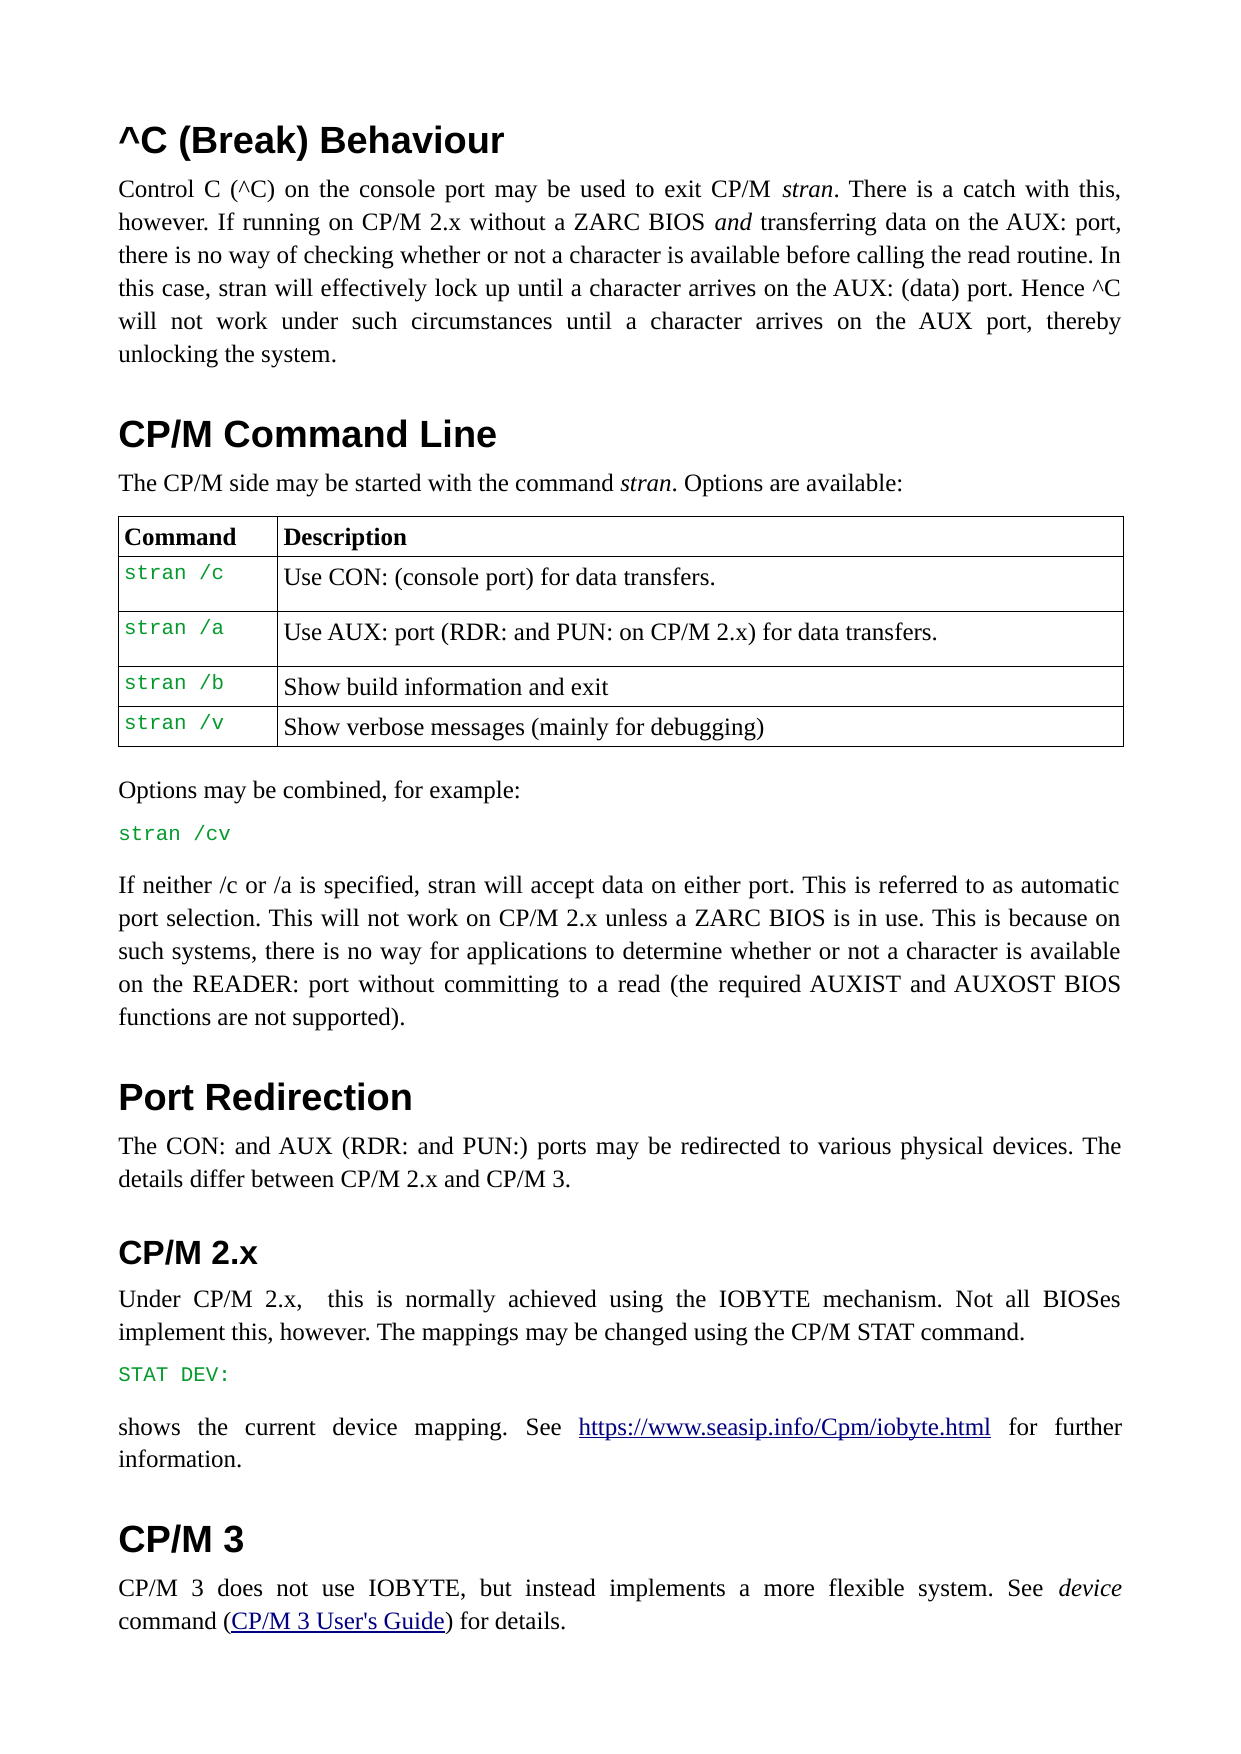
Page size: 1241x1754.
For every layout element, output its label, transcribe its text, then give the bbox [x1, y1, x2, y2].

table_cell stran /a [119, 612, 277, 666]
text CP/M 3 does not use IOBYTE, but instead implements a more flexible system. See device command (CP/M 3 User's Guide) for details. [118, 1573, 1122, 1635]
table_cell Show verbose messages (mainly for debugging) [278, 707, 1123, 746]
text Options may be combined, for example: [118, 775, 1122, 804]
subtitle Port Redirection [118, 1075, 1122, 1118]
text If neither /c or /a is specified, stran will accept data on either port. This is referred to as automatic port selection. This will not work on CP/M 2.x unless a ZARC BIOS is in use. This is because on such systems, there is no way for applications to determine whether or not a character is available on the READER: port without committing to a read (the required AUXIST and AUXOST BIOS functions are not supported). [118, 870, 1122, 1031]
table_cell Use CON: (console port) for data transfers. [278, 557, 1123, 611]
table_header Description [278, 517, 1123, 556]
text Under CP/M 2.x, this is normally achieved using the IOBYTE mechanism. Not all BIOSes implement this, however. The mappings may be changed using the CP/M STAT command. [118, 1284, 1122, 1345]
table_cell Use AUX: port (RDR: and PUN: on CP/M 2.x) for data transfers. [278, 612, 1123, 666]
text shows the current device mapping. See https://www.seasip.info/Cpm/iobyte.html for further information. [118, 1412, 1122, 1473]
table_cell stran /c [119, 557, 277, 611]
subtitle CP/M Command Line [118, 412, 1122, 456]
table_header Command [119, 517, 277, 556]
text stran /cv [118, 823, 1122, 847]
table_cell stran /v [119, 707, 277, 746]
text The CP/M side may be started with the command stran. Options are available: [118, 468, 1122, 497]
table_cell Show build information and exit [278, 667, 1123, 706]
text STAT DEV: [118, 1364, 1122, 1388]
text Control C (^C) on the console port may be used to exit CP/M stran. There is a catch with this, however. If running on CP/M 2.x without a ZARC BIOS and transferring data on the AUX: port, there is no way of checking whether or not a character is available before calling the read routine. In this case, stran will effectively lock up until a character arrives on the AUX: (data) port. Hence ^C will not work under such circumstances until a character arrives on the AUX port, thereby unlocking the system. [118, 174, 1122, 368]
subtitle CP/M 2.x [118, 1232, 1122, 1271]
subtitle ^C (Break) Behaviour [118, 118, 1122, 162]
subtitle CP/M 3 [118, 1517, 1122, 1561]
table_cell stran /b [119, 667, 277, 706]
text The CON: and AUX (RDR: and PUN:) ports may be redirected to various physical devices. The details differ between CP/M 2.x and CP/M 3. [118, 1131, 1122, 1193]
